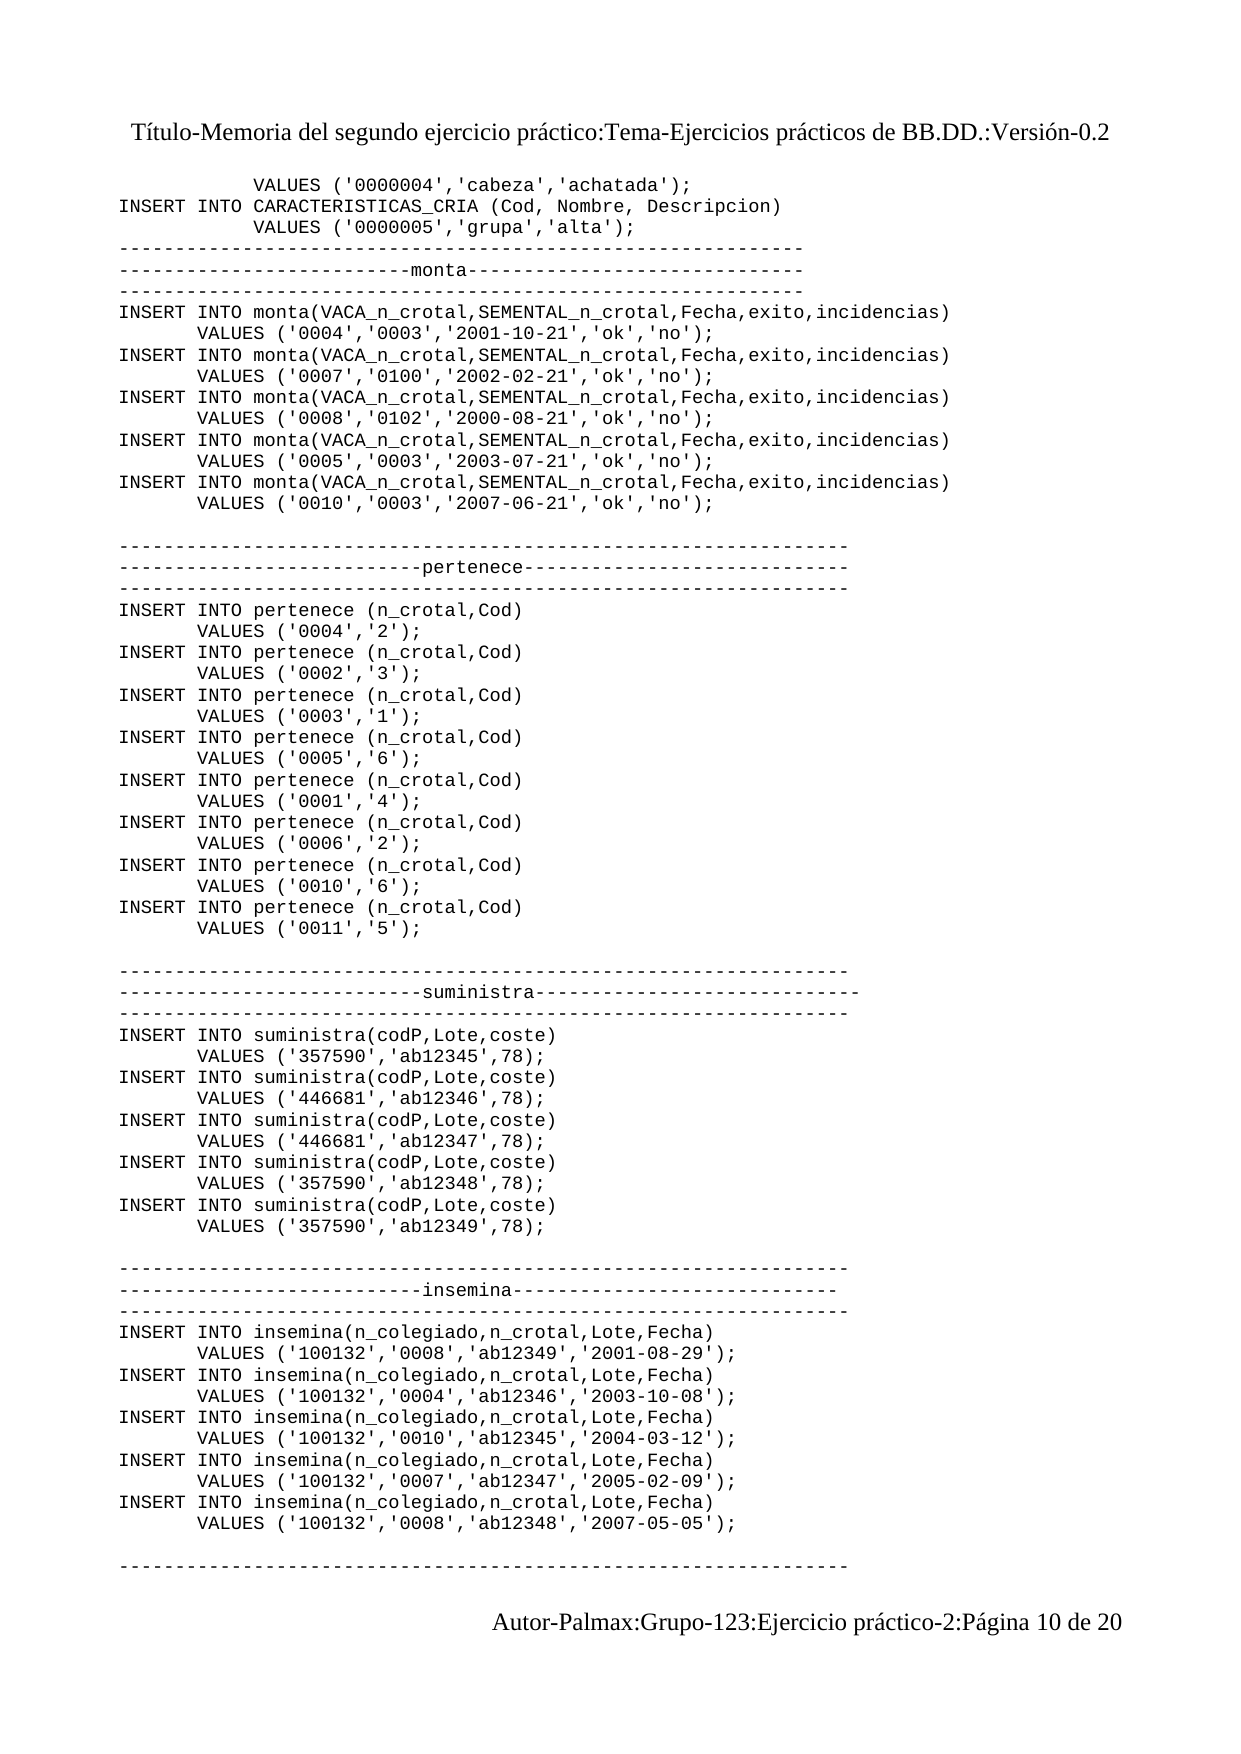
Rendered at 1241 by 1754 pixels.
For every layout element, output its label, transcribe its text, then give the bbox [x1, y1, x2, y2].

text VALUES ('357590','ab12345',78); [118, 1047, 1122, 1068]
text INSERT INTO pertenece (n_crotal,Cod) [118, 685, 1122, 707]
text VALUES ('100132','0008','ab12348','2007-05-05'); [118, 1514, 1122, 1535]
text INSERT INTO suministra(codP,Lote,coste) [118, 1068, 1122, 1089]
text INSERT INTO suministra(codP,Lote,coste) [118, 1110, 1122, 1132]
text VALUES ('357590','ab12348',78); [118, 1174, 1122, 1195]
text INSERT INTO pertenece (n_crotal,Cod) [118, 855, 1122, 877]
text VALUES ('0011','5'); [118, 919, 1122, 940]
text VALUES ('0006','2'); [118, 834, 1122, 855]
text VALUES ('100132','0010','ab12345','2004-03-12'); [118, 1429, 1122, 1450]
text VALUES ('0004','0003','2001-10-21','ok','no'); [118, 324, 1122, 345]
text VALUES ('100132','0004','ab12346','2003-10-08'); [118, 1387, 1122, 1408]
text ---------------------------suministra----------------------------- [118, 983, 1122, 1004]
text VALUES ('0010','6'); [118, 877, 1122, 898]
text INSERT INTO pertenece (n_crotal,Cod) [118, 728, 1122, 749]
text INSERT INTO pertenece (n_crotal,Cod) [118, 813, 1122, 834]
text ---------------------------pertenece----------------------------- [118, 558, 1122, 579]
text VALUES ('0004','2'); [118, 622, 1122, 643]
text ----------------------------------------------------------------- [118, 537, 1122, 558]
text INSERT INTO monta(VACA_n_crotal,SEMENTAL_n_crotal,Fecha,exito,incidencias) [118, 345, 1122, 367]
text VALUES ('0010','0003','2007-06-21','ok','no'); [118, 494, 1122, 515]
text ----------------------------------------------------------------- [118, 579, 1122, 600]
text --------------------------monta------------------------------ [118, 260, 1122, 282]
text VALUES ('446681','ab12347',78); [118, 1132, 1122, 1153]
text VALUES ('0005','0003','2003-07-21','ok','no'); [118, 452, 1122, 473]
text INSERT INTO pertenece (n_crotal,Cod) [118, 770, 1122, 792]
text INSERT INTO CARACTERISTICAS_CRIA (Cod, Nombre, Descripcion) [118, 197, 1122, 218]
text ------------------------------------------------------------- [118, 282, 1122, 303]
text ---------------------------insemina----------------------------- [118, 1280, 1122, 1302]
text INSERT INTO monta(VACA_n_crotal,SEMENTAL_n_crotal,Fecha,exito,incidencias) [118, 473, 1122, 494]
text VALUES ('0007','0100','2002-02-21','ok','no'); [118, 367, 1122, 388]
text VALUES ('0000005','grupa','alta'); [118, 218, 1122, 239]
text INSERT INTO insemina(n_colegiado,n_crotal,Lote,Fecha) [118, 1365, 1122, 1387]
text VALUES ('100132','0008','ab12349','2001-08-29'); [118, 1344, 1122, 1365]
text INSERT INTO suministra(codP,Lote,coste) [118, 1195, 1122, 1217]
text ----------------------------------------------------------------- [118, 1004, 1122, 1025]
text INSERT INTO pertenece (n_crotal,Cod) [118, 643, 1122, 664]
text ------------------------------------------------------------- [118, 239, 1122, 260]
text ----------------------------------------------------------------- [118, 1302, 1122, 1323]
text VALUES ('0002','3'); [118, 664, 1122, 685]
text INSERT INTO insemina(n_colegiado,n_crotal,Lote,Fecha) [118, 1450, 1122, 1472]
text ----------------------------------------------------------------- [118, 1557, 1122, 1578]
text INSERT INTO suministra(codP,Lote,coste) [118, 1025, 1122, 1047]
text INSERT INTO pertenece (n_crotal,Cod) [118, 600, 1122, 622]
text INSERT INTO monta(VACA_n_crotal,SEMENTAL_n_crotal,Fecha,exito,incidencias) [118, 430, 1122, 452]
text INSERT INTO suministra(codP,Lote,coste) [118, 1153, 1122, 1174]
text INSERT INTO insemina(n_colegiado,n_crotal,Lote,Fecha) [118, 1408, 1122, 1429]
text VALUES ('0005','6'); [118, 749, 1122, 770]
text VALUES ('100132','0007','ab12347','2005-02-09'); [118, 1472, 1122, 1493]
text VALUES ('357590','ab12349',78); [118, 1217, 1122, 1238]
text VALUES ('0008','0102','2000-08-21','ok','no'); [118, 409, 1122, 430]
text VALUES ('0001','4'); [118, 792, 1122, 813]
text VALUES ('0000004','cabeza','achatada'); [118, 175, 1122, 197]
text ----------------------------------------------------------------- [118, 962, 1122, 983]
text INSERT INTO insemina(n_colegiado,n_crotal,Lote,Fecha) [118, 1323, 1122, 1344]
text VALUES ('0003','1'); [118, 707, 1122, 728]
text INSERT INTO pertenece (n_crotal,Cod) [118, 898, 1122, 919]
text INSERT INTO monta(VACA_n_crotal,SEMENTAL_n_crotal,Fecha,exito,incidencias) [118, 303, 1122, 324]
text INSERT INTO monta(VACA_n_crotal,SEMENTAL_n_crotal,Fecha,exito,incidencias) [118, 388, 1122, 409]
text ----------------------------------------------------------------- [118, 1259, 1122, 1280]
text VALUES ('446681','ab12346',78); [118, 1089, 1122, 1110]
text INSERT INTO insemina(n_colegiado,n_crotal,Lote,Fecha) [118, 1493, 1122, 1514]
